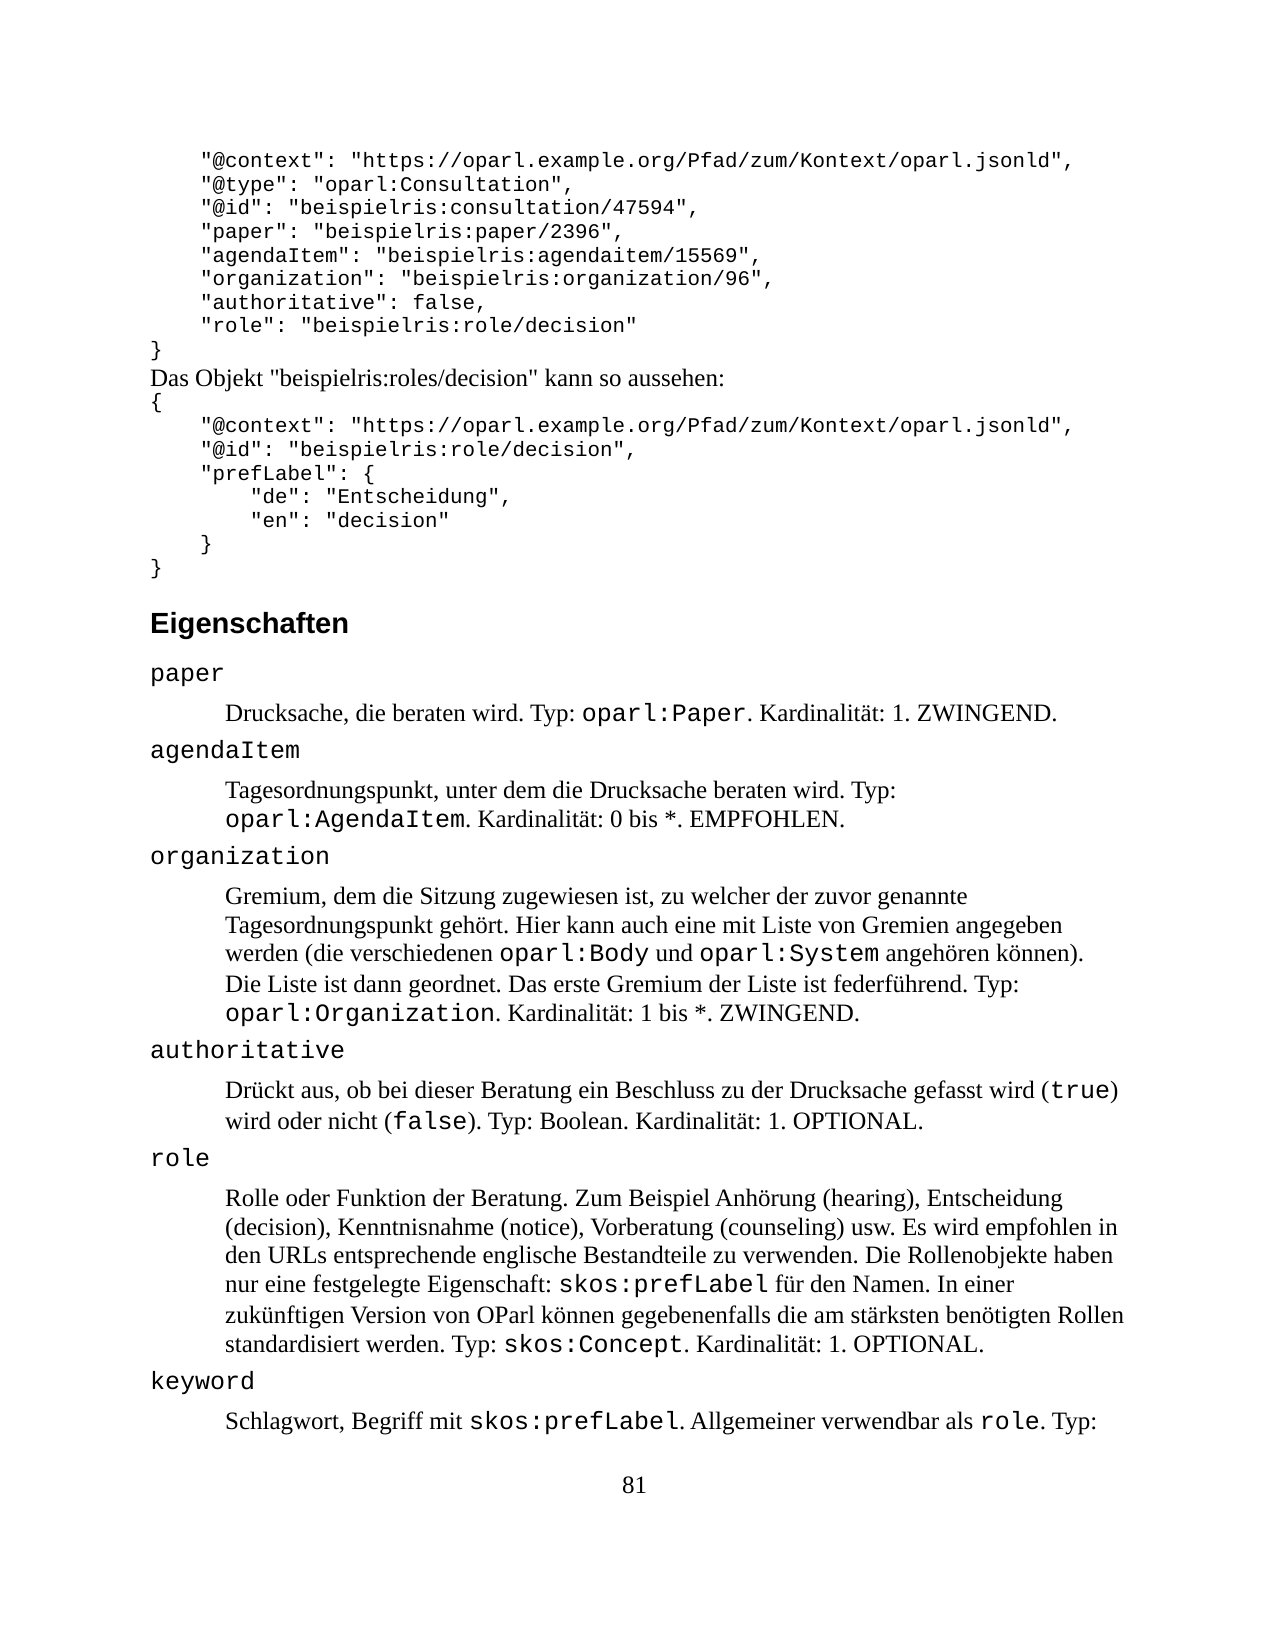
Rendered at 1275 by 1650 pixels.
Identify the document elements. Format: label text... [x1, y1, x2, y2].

subtitle Eigenschaften [150, 606, 1125, 639]
text organization [150, 844, 1125, 872]
text } [150, 533, 1125, 557]
text "role": "beispielris:role/decision" [150, 316, 1125, 339]
text Schlagwort, Begriff mit skos:prefLabel. Allgemeiner verwendbar als role. Typ: [225, 1406, 1125, 1437]
text "@context": "https://oparl.example.org/Pfad/zum/Kontext/oparl.jsonld", [150, 150, 1125, 174]
text "paper": "beispielris:paper/2396", [150, 221, 1125, 244]
text "de": "Entscheidung", [150, 486, 1125, 510]
text } [150, 339, 1125, 363]
text "@type": "oparl:Consultation", [150, 174, 1125, 197]
text Gremium, dem die Sitzung zugewiesen ist, zu welcher der zuvor genannte Tagesordnungspunkt gehört. Hier kann auch eine mit Liste von Gremien angegeben werden (die verschiedenen oparl:Body und oparl:System angehören können). Die Liste ist dann geordnet. Das erste Gremium der Liste ist federführend. Typ: oparl:Organization. Kardinalität: 1 bis *. ZWINGEND. [225, 881, 1125, 1029]
text keyword [150, 1369, 1125, 1397]
text role [150, 1146, 1125, 1174]
text } [150, 557, 1125, 581]
text Rolle oder Funktion der Beratung. Zum Beispiel Anhörung (hearing), Entscheidung (decision), Kenntnisnahme (notice), Vorberatung (counseling) usw. Es wird empfohlen in den URLs entsprechende englische Bestandteile zu verwenden. Die Rollenobjekte haben nur eine festgelegte Eigenschaft: skos:prefLabel für den Namen. In einer zukünftigen Version von OParl können gegebenenfalls die am stärksten benötigten Rollen standardisiert werden. Typ: skos:Concept. Kardinalität: 1. OPTIONAL. [225, 1183, 1125, 1360]
text agendaItem [150, 738, 1125, 766]
text authoritative [150, 1038, 1125, 1066]
text Das Objekt "beispielris:roles/decision" kann so aussehen: [150, 363, 1125, 392]
text "authoritative": false, [150, 292, 1125, 316]
text "prefLabel": { [150, 462, 1125, 486]
text Drückt aus, ob bei dieser Beratung ein Beschluss zu der Drucksache gefasst wird (true) wird oder nicht (false). Typ: Boolean. Kardinalität: 1. OPTIONAL. [225, 1075, 1125, 1137]
text Drucksache, die beraten wird. Typ: oparl:Paper. Kardinalität: 1. ZWINGEND. [225, 698, 1125, 729]
text Tagesordnungspunkt, unter dem die Drucksache beraten wird. Typ: oparl:AgendaItem. Kardinalität: 0 bis *. EMPFOHLEN. [225, 775, 1125, 835]
text "@context": "https://oparl.example.org/Pfad/zum/Kontext/oparl.jsonld", [150, 415, 1125, 439]
text { [150, 392, 1125, 415]
text "organization": "beispielris:organization/96", [150, 268, 1125, 292]
text paper [150, 661, 1125, 689]
text "agendaItem": "beispielris:agendaitem/15569", [150, 244, 1125, 268]
text "@id": "beispielris:role/decision", [150, 439, 1125, 462]
text "en": "decision" [150, 510, 1125, 533]
text "@id": "beispielris:consultation/47594", [150, 197, 1125, 221]
